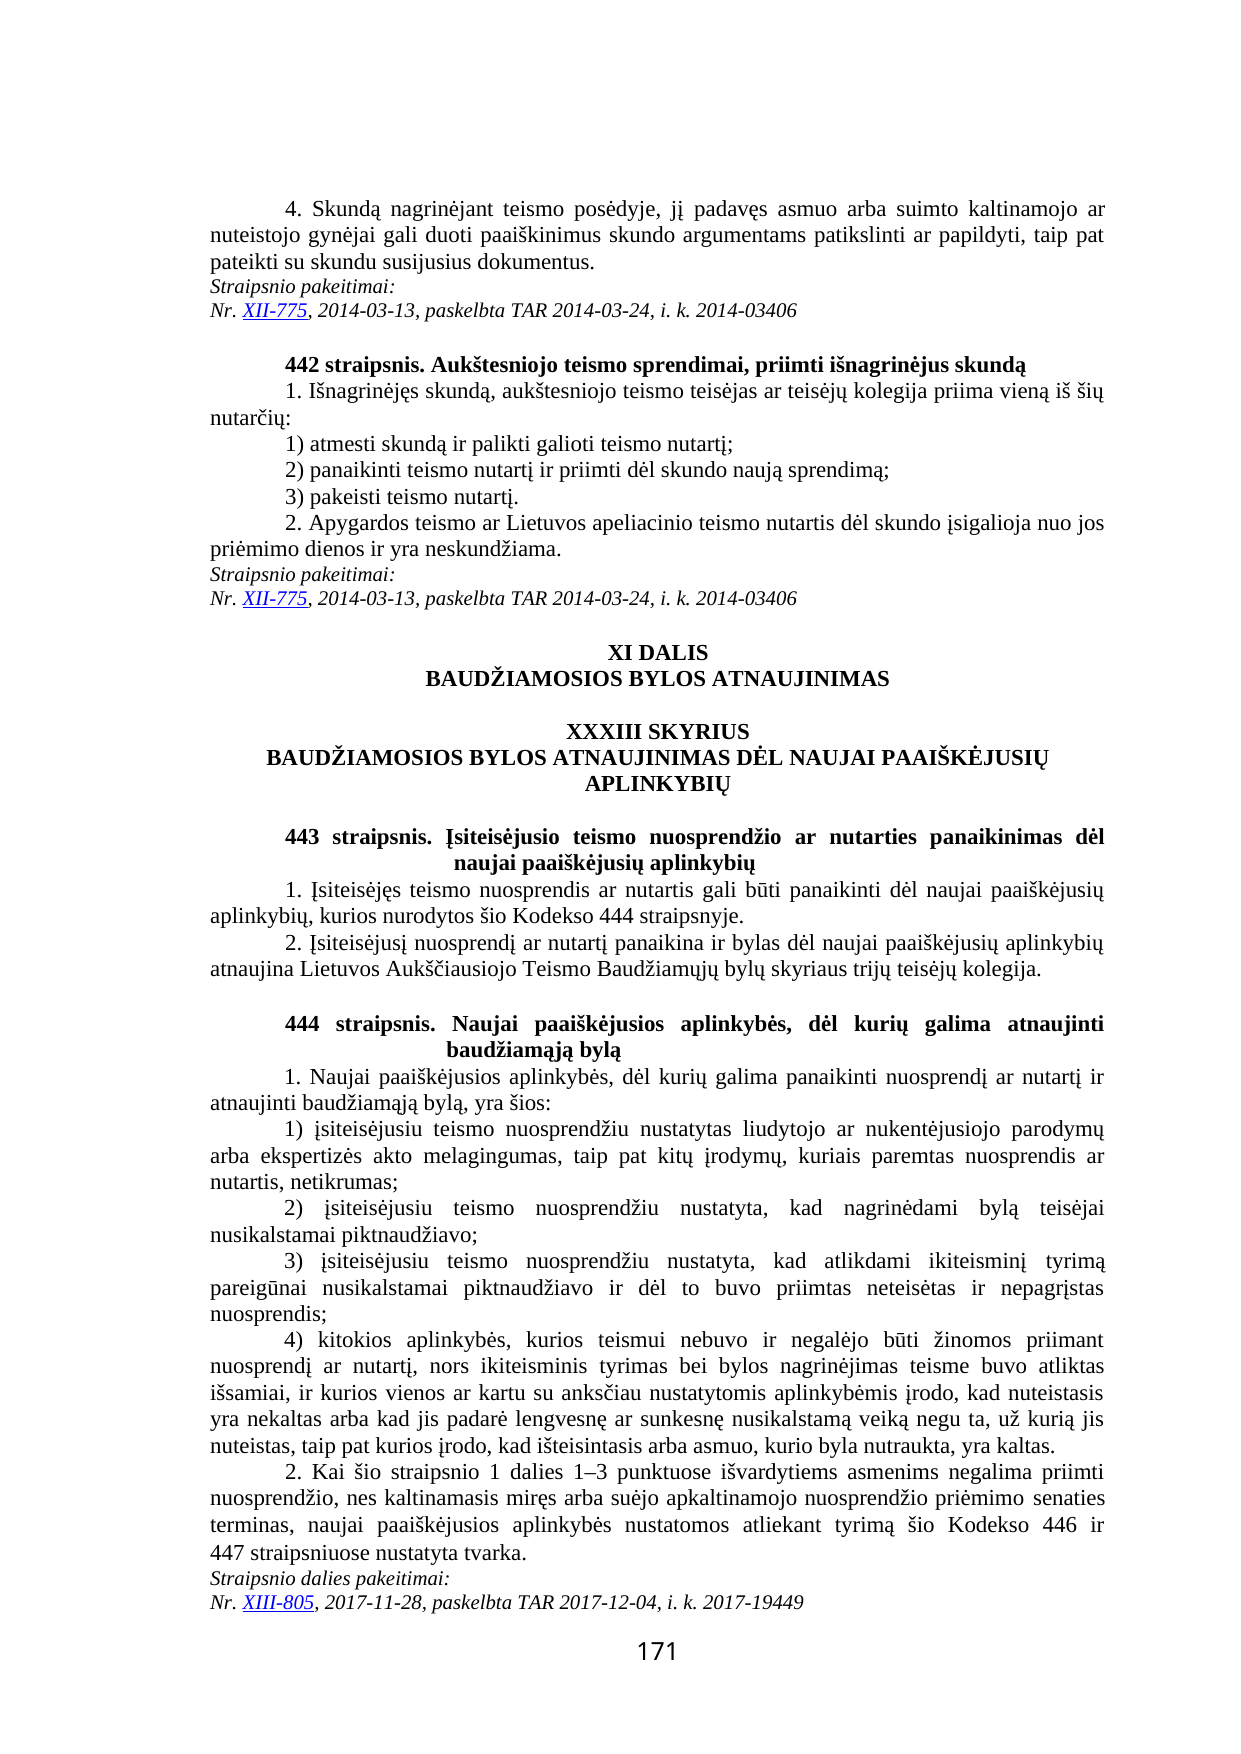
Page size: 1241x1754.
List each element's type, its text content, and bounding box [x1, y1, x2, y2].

text 3) įsiteisėjusiu teismo nuosprendžiu nustatyta, kad atlikdami ikiteisminį tyrimą pareigūnai nusikalstamai piktnaudžiavo ir dėl to buvo priimtas neteisėtas ir nepagrįstas nuosprendis; [210, 1247, 1106, 1326]
text 442 straipsnis. Aukštesniojo teismo sprendimai, priimti išnagrinėjus skundą [285, 351, 1106, 377]
text 444 straipsnis. Naujai paaiškėjusios aplinkybės, dėl kurių galima atnaujinti baudžiamąją bylą [285, 1010, 1106, 1063]
text Nr. XII-775, 2014-03-13, paskelbta TAR 2014-03-24, i. k. 2014-03406 [210, 298, 1106, 322]
text 2) įsiteisėjusiu teismo nuosprendžiu nustatyta, kad nagrinėdami bylą teisėjai nusikalstamai piktnaudžiavo; [210, 1194, 1106, 1247]
text Nr. XII-775, 2014-03-13, paskelbta TAR 2014-03-24, i. k. 2014-03406 [210, 586, 1106, 610]
text 1) įsiteisėjusiu teismo nuosprendžiu nustatytas liudytojo ar nukentėjusiojo parodymų arba ekspertizės akto melagingumas, taip pat kitų įrodymų, kuriais paremtas nuosprendis ar nutartis, netikrumas; [210, 1115, 1106, 1194]
text XXXIII skyrius [210, 718, 1106, 744]
text Baudžiamosios bylos atnaujinimas dėl naujai paaiškėjusių aplinkybių [210, 744, 1106, 797]
text 1. Išnagrinėjęs skundą, aukštesniojo teismo teisėjas ar teisėjų kolegija priima vieną iš šių nutarčių: [210, 377, 1106, 430]
text 1. Naujai paaiškėjusios aplinkybės, dėl kurių galima panaikinti nuosprendį ar nutartį ir atnaujinti baudžiamąją bylą, yra šios: [210, 1063, 1106, 1115]
text Straipsnio dalies pakeitimai: [210, 1566, 1106, 1590]
text Straipsnio pakeitimai: [210, 562, 1106, 586]
text 1) atmesti skundą ir palikti galioti teismo nutartį; [210, 430, 1106, 456]
text 4. Skundą nagrinėjant teismo posėdyje, jį padavęs asmuo arba suimto kaltinamojo ar nuteistojo gynėjai gali duoti paaiškinimus skundo argumentams patikslinti ar papildyti, taip pat pateikti su skundu susijusius dokumentus. [210, 195, 1106, 274]
text Nr. XIII-805, 2017-11-28, paskelbta TAR 2017-12-04, i. k. 2017-19449 [210, 1590, 1106, 1614]
text 2) panaikinti teismo nutartį ir priimti dėl skundo naują sprendimą; [210, 456, 1106, 483]
text BAUDŽIAMOSIOS BYLOS ATNAUJINIMAS [210, 665, 1106, 691]
text 2. Kai šio straipsnio 1 dalies 1–3 punktuose išvardytiems asmenims negalima priimti nuosprendžio, nes kaltinamasis miręs arba suėjo apkaltinamojo nuosprendžio priėmimo senaties terminas, naujai paaiškėjusios aplinkybės nustatomos atliekant tyrimą šio Kodekso 446 ir 447 straipsniuose nustatyta tvarka. [210, 1458, 1106, 1566]
text Straipsnio pakeitimai: [210, 274, 1106, 298]
text 3) pakeisti teismo nutartį. [210, 483, 1106, 509]
text 1. Įsiteisėjęs teismo nuosprendis ar nutartis gali būti panaikinti dėl naujai paaiškėjusių aplinkybių, kurios nurodytos šio Kodekso 444 straipsnyje. [210, 876, 1106, 928]
text 4) kitokios aplinkybės, kurios teismui nebuvo ir negalėjo būti žinomos priimant nuosprendį ar nutartį, nors ikiteisminis tyrimas bei bylos nagrinėjimas teisme buvo atliktas išsamiai, ir kurios vienos ar kartu su anksčiau nustatytomis aplinkybėmis įrodo, kad nuteistasis yra nekaltas arba kad jis padarė lengvesnę ar sunkesnę nusikalstamą veiką negu ta, už kurią jis nuteistas, taip pat kurios įrodo, kad išteisintasis arba asmuo, kurio byla nutraukta, yra kaltas. [210, 1326, 1106, 1458]
text XI DALIS [210, 639, 1106, 665]
text 443 straipsnis. Įsiteisėjusio teismo nuosprendžio ar nutarties panaikinimas dėl naujai paaiškėjusių aplinkybių [285, 823, 1106, 876]
text 2. Apygardos teismo ar Lietuvos apeliacinio teismo nutartis dėl skundo įsigalioja nuo jos priėmimo dienos ir yra neskundžiama. [210, 509, 1106, 562]
text 2. Įsiteisėjusį nuosprendį ar nutartį panaikina ir bylas dėl naujai paaiškėjusių aplinkybių atnaujina Lietuvos Aukščiausiojo Teismo Baudžiamųjų bylų skyriaus trijų teisėjų kolegija. [210, 928, 1106, 981]
